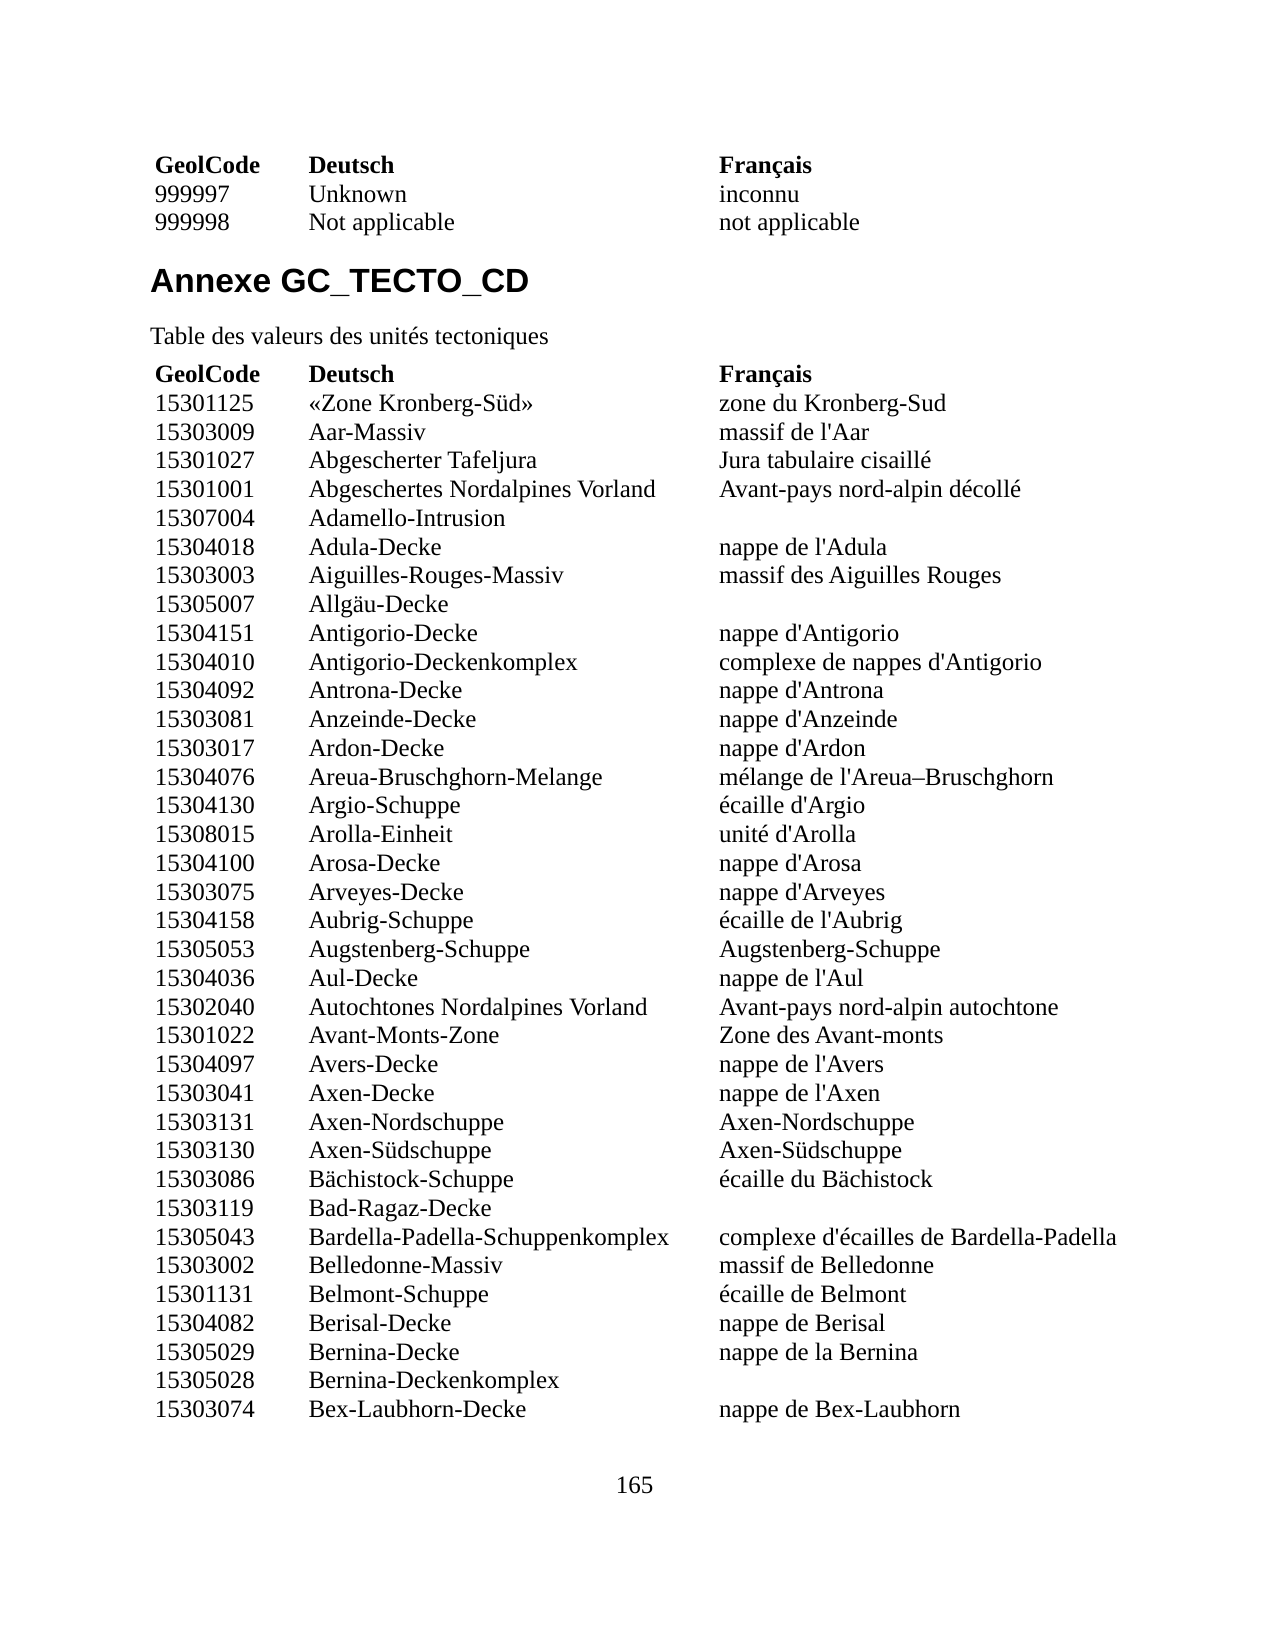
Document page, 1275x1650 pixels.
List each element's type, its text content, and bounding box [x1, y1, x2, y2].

table_cell Arolla-Einheit [304, 819, 714, 848]
table_cell 999998 [150, 208, 304, 236]
table_cell mélange de l'Areua–Bruschghorn [714, 762, 1125, 790]
table_cell Ardon-Decke [304, 733, 714, 762]
table_cell Avant-pays nord-alpin autochtone [714, 992, 1125, 1020]
table_cell Aiguilles-Rouges-Massiv [304, 560, 714, 589]
table_cell 15303086 [150, 1164, 304, 1193]
table_cell 15304092 [150, 675, 304, 704]
table_cell unité d'Arolla [714, 819, 1125, 848]
table_cell Belmont-Schuppe [304, 1279, 714, 1308]
table_cell Bex-Laubhorn-Decke [304, 1394, 714, 1423]
table_cell Aar-Massiv [304, 417, 714, 445]
table_cell Bardella-Padella-Schuppenkomplex [304, 1222, 714, 1250]
table_cell 15303075 [150, 877, 304, 905]
table_cell 15304158 [150, 905, 304, 934]
table_cell Not applicable [304, 208, 714, 236]
table_cell nappe d'Antrona [714, 675, 1125, 704]
table_cell Aubrig-Schuppe [304, 905, 714, 934]
table_cell nappe d'Arosa [714, 848, 1125, 877]
table_cell Axen-Nordschuppe [714, 1107, 1125, 1135]
table_cell Abgescherter Tafeljura [304, 445, 714, 474]
table_header Français [714, 150, 1125, 179]
table_cell 15304036 [150, 963, 304, 992]
table_cell Bernina-Deckenkomplex [304, 1365, 714, 1394]
table_cell Aul-Decke [304, 963, 714, 992]
table_cell 15303009 [150, 417, 304, 445]
table_cell Abgeschertes Nordalpines Vorland [304, 474, 714, 503]
table_cell Arveyes-Decke [304, 877, 714, 905]
table_cell «Zone Kronberg-Süd» [304, 388, 714, 417]
table_cell Avant-Monts-Zone [304, 1020, 714, 1049]
table_cell 15307004 [150, 503, 304, 532]
table_cell nappe de l'Avers [714, 1049, 1125, 1078]
table_cell 15304010 [150, 647, 304, 675]
table_cell Axen-Nordschuppe [304, 1107, 714, 1135]
table_cell écaille d'Argio [714, 790, 1125, 819]
table_cell 15304100 [150, 848, 304, 877]
table_header GeolCode [150, 150, 304, 179]
table_cell Belledonne-Massiv [304, 1250, 714, 1279]
table_cell complexe de nappes d'Antigorio [714, 647, 1125, 675]
table_cell 15301131 [150, 1279, 304, 1308]
table_cell nappe de l'Adula [714, 532, 1125, 560]
table_cell 15301027 [150, 445, 304, 474]
table_cell 15301001 [150, 474, 304, 503]
table_cell écaille du Bächistock [714, 1164, 1125, 1193]
text Table des valeurs des unités tectoniques [150, 321, 1125, 350]
table_cell zone du Kronberg-Sud [714, 388, 1125, 417]
table_cell 15303131 [150, 1107, 304, 1135]
table_cell nappe de l'Aul [714, 963, 1125, 992]
table_cell écaille de l'Aubrig [714, 905, 1125, 934]
table_cell [714, 1193, 1125, 1222]
table_cell 15303074 [150, 1394, 304, 1423]
table_cell 15303002 [150, 1250, 304, 1279]
table_cell Bernina-Decke [304, 1337, 714, 1365]
table_cell Axen-Südschuppe [304, 1135, 714, 1164]
table_cell nappe de la Bernina [714, 1337, 1125, 1365]
table_cell massif des Aiguilles Rouges [714, 560, 1125, 589]
table_cell 15304018 [150, 532, 304, 560]
table_header Deutsch [304, 359, 714, 388]
table_cell 15305029 [150, 1337, 304, 1365]
table_cell inconnu [714, 179, 1125, 207]
table_cell Areua-Bruschghorn-Melange [304, 762, 714, 790]
table_cell nappe d'Anzeinde [714, 704, 1125, 733]
table_cell [714, 503, 1125, 532]
table_cell nappe de Berisal [714, 1308, 1125, 1337]
table_cell massif de l'Aar [714, 417, 1125, 445]
table_cell Autochtones Nordalpines Vorland [304, 992, 714, 1020]
table_cell nappe de l'Axen [714, 1078, 1125, 1107]
table_cell 15305043 [150, 1222, 304, 1250]
table_cell 15305028 [150, 1365, 304, 1394]
table_cell nappe de Bex-Laubhorn [714, 1394, 1125, 1423]
table_cell 15305053 [150, 934, 304, 963]
table_header Français [714, 359, 1125, 388]
table_cell Antrona-Decke [304, 675, 714, 704]
table_cell Arosa-Decke [304, 848, 714, 877]
table_cell 15302040 [150, 992, 304, 1020]
table_cell Jura tabulaire cisaillé [714, 445, 1125, 474]
table_cell 15304082 [150, 1308, 304, 1337]
table_cell 15301125 [150, 388, 304, 417]
table_cell 15304097 [150, 1049, 304, 1078]
table_cell nappe d'Arveyes [714, 877, 1125, 905]
table_cell 15303130 [150, 1135, 304, 1164]
table_cell nappe d'Ardon [714, 733, 1125, 762]
table_cell Augstenberg-Schuppe [304, 934, 714, 963]
table_cell 15303081 [150, 704, 304, 733]
table_cell 15303119 [150, 1193, 304, 1222]
table_cell [714, 1365, 1125, 1394]
table_cell Berisal-Decke [304, 1308, 714, 1337]
table_cell Antigorio-Deckenkomplex [304, 647, 714, 675]
table_cell Bad-Ragaz-Decke [304, 1193, 714, 1222]
table_cell 15303003 [150, 560, 304, 589]
table_cell [714, 589, 1125, 618]
table_cell Bächistock-Schuppe [304, 1164, 714, 1193]
table_cell Allgäu-Decke [304, 589, 714, 618]
table_cell 15301022 [150, 1020, 304, 1049]
table_cell Augstenberg-Schuppe [714, 934, 1125, 963]
table_cell Argio-Schuppe [304, 790, 714, 819]
table_cell complexe d'écailles de Bardella-Padella [714, 1222, 1125, 1250]
table_cell Axen-Decke [304, 1078, 714, 1107]
table_cell 15304076 [150, 762, 304, 790]
table_cell nappe d'Antigorio [714, 618, 1125, 647]
table_cell massif de Belledonne [714, 1250, 1125, 1279]
subtitle Annexe GC_TECTO_CD [150, 261, 1125, 300]
table_cell 15303017 [150, 733, 304, 762]
table_cell Anzeinde-Decke [304, 704, 714, 733]
table_cell not applicable [714, 208, 1125, 236]
table_header Deutsch [304, 150, 714, 179]
table_cell Adula-Decke [304, 532, 714, 560]
table_cell Avers-Decke [304, 1049, 714, 1078]
table_cell Unknown [304, 179, 714, 207]
table_cell 999997 [150, 179, 304, 207]
table_cell Adamello-Intrusion [304, 503, 714, 532]
table_cell Antigorio-Decke [304, 618, 714, 647]
table_cell 15304151 [150, 618, 304, 647]
table_header GeolCode [150, 359, 304, 388]
table_cell Axen-Südschuppe [714, 1135, 1125, 1164]
table_cell Zone des Avant-monts [714, 1020, 1125, 1049]
table_cell Avant-pays nord-alpin décollé [714, 474, 1125, 503]
table_cell écaille de Belmont [714, 1279, 1125, 1308]
table_cell 15308015 [150, 819, 304, 848]
table_cell 15305007 [150, 589, 304, 618]
table_cell 15304130 [150, 790, 304, 819]
table_cell 15303041 [150, 1078, 304, 1107]
